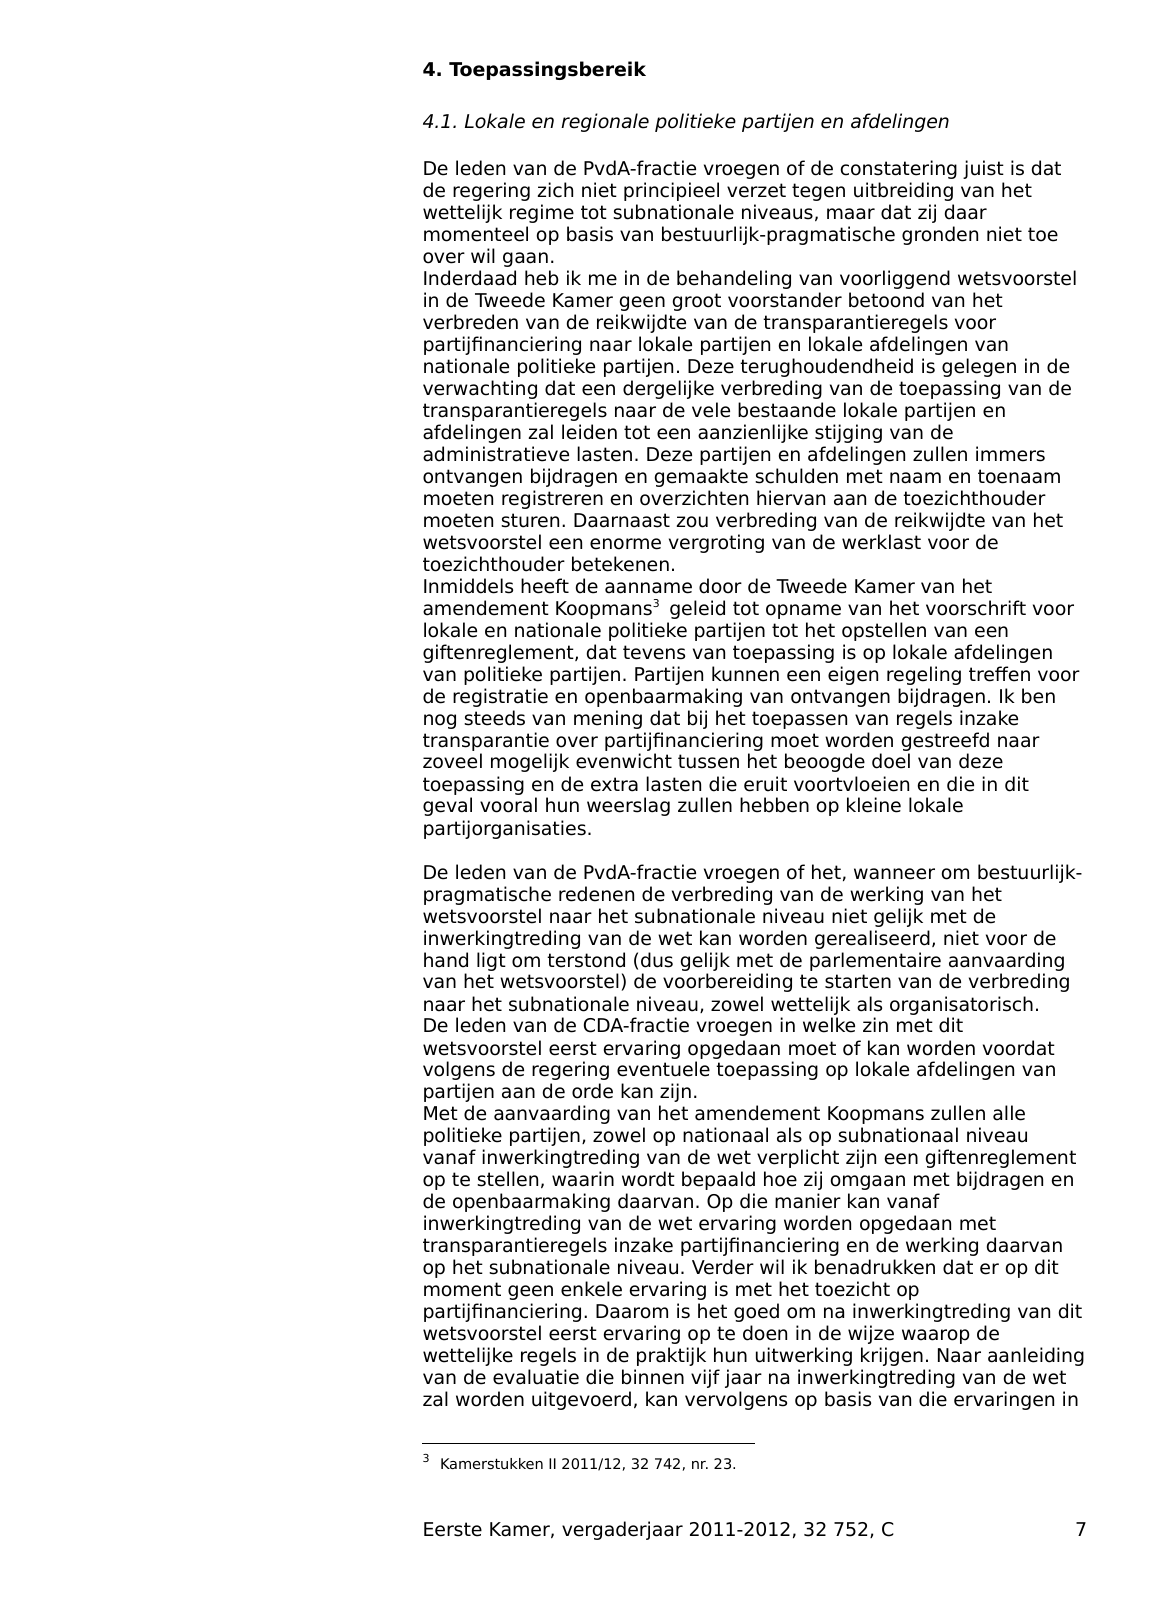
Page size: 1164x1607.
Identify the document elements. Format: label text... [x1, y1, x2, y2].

text De leden van de CDA-fractie vroegen in welke zin met dit wetsvoorstel eerst ervaring opgedaan moet of kan worden voordat volgens de regering eventuele toepassing op lokale afdelingen van partijen aan de orde kan zijn. [422, 1015, 1087, 1103]
subtitle 4.1. Lokale en regionale politieke partijen en afdelingen [422, 111, 1087, 133]
text Met de aanvaarding van het amendement Koopmans zullen alle politieke partijen, zowel op nationaal als op subnationaal niveau vanaf inwerkingtreding van de wet verplicht zijn een giftenreglement op te stellen, waarin wordt bepaald hoe zij omgaan met bijdragen en de openbaarmaking daarvan. Op die manier kan vanaf inwerkingtreding van de wet ervaring worden opgedaan met transparantieregels inzake partijfinanciering en de werking daarvan op het subnationale niveau. Verder wil ik benadrukken dat er op dit moment geen enkele ervaring is met het toezicht op partijfinanciering. Daarom is het goed om na inwerkingtreding van dit wetsvoorstel eerst ervaring op te doen in de wijze waarop de wettelijke regels in de praktijk hun uitwerking krijgen. Naar aanleiding van de evaluatie die binnen vijf jaar na inwerkingtreding van de wet zal worden uitgevoerd, kan vervolgens op basis van die ervaringen in [422, 1103, 1087, 1411]
text Kamerstukken II 2011/12, 32 742, nr. 23. [422, 1452, 1087, 1474]
text De leden van de PvdA-fractie vroegen of de constatering juist is dat de regering zich niet principieel verzet tegen uitbreiding van het wettelijk regime tot subnationale niveaus, maar dat zij daar momenteel op basis van bestuurlijk-pragmatische gronden niet toe over wil gaan. [422, 158, 1087, 268]
text Inderdaad heb ik me in de behandeling van voorliggend wetsvoorstel in de Tweede Kamer geen groot voorstander betoond van het verbreden van de reikwijdte van de transparantieregels voor partijfinanciering naar lokale partijen en lokale afdelingen van nationale politieke partijen. Deze terughoudendheid is gelegen in de verwachting dat een dergelijke verbreding van de toepassing van de transparantieregels naar de vele bestaande lokale partijen en afdelingen zal leiden tot een aanzienlijke stijging van de administratieve lasten. Deze partijen en afdelingen zullen immers ontvangen bijdragen en gemaakte schulden met naam en toenaam moeten registreren en overzichten hiervan aan de toezichthouder moeten sturen. Daarnaast zou verbreding van de reikwijdte van het wetsvoorstel een enorme vergroting van de werklast voor de toezichthouder betekenen. [422, 268, 1087, 576]
text Inmiddels heeft de aanname door de Tweede Kamer van het amendement Koopmans geleid tot opname van het voorschrift voor lokale en nationale politieke partijen tot het opstellen van een giftenreglement, dat tevens van toepassing is op lokale afdelingen van politieke partijen. Partijen kunnen een eigen regeling treffen voor de registratie en openbaarmaking van ontvangen bijdragen. Ik ben nog steeds van mening dat bij het toepassen van regels inzake transparantie over partijfinanciering moet worden gestreefd naar zoveel mogelijk evenwicht tussen het beoogde doel van deze toepassing en de extra lasten die eruit voortvloeien en die in dit geval vooral hun weerslag zullen hebben op kleine lokale partijorganisaties. [422, 576, 1087, 839]
subtitle 4. Toepassingsbereik [422, 59, 1087, 81]
text De leden van de PvdA-fractie vroegen of het, wanneer om bestuurlijk-pragmatische redenen de verbreding van de werking van het wetsvoorstel naar het subnationale niveau niet gelijk met de inwerkingtreding van de wet kan worden gerealiseerd, niet voor de hand ligt om terstond (dus gelijk met de parlementaire aanvaarding van het wetsvoorstel) de voorbereiding te starten van de verbreding naar het subnationale niveau, zowel wettelijk als organisatorisch. [422, 862, 1087, 1015]
